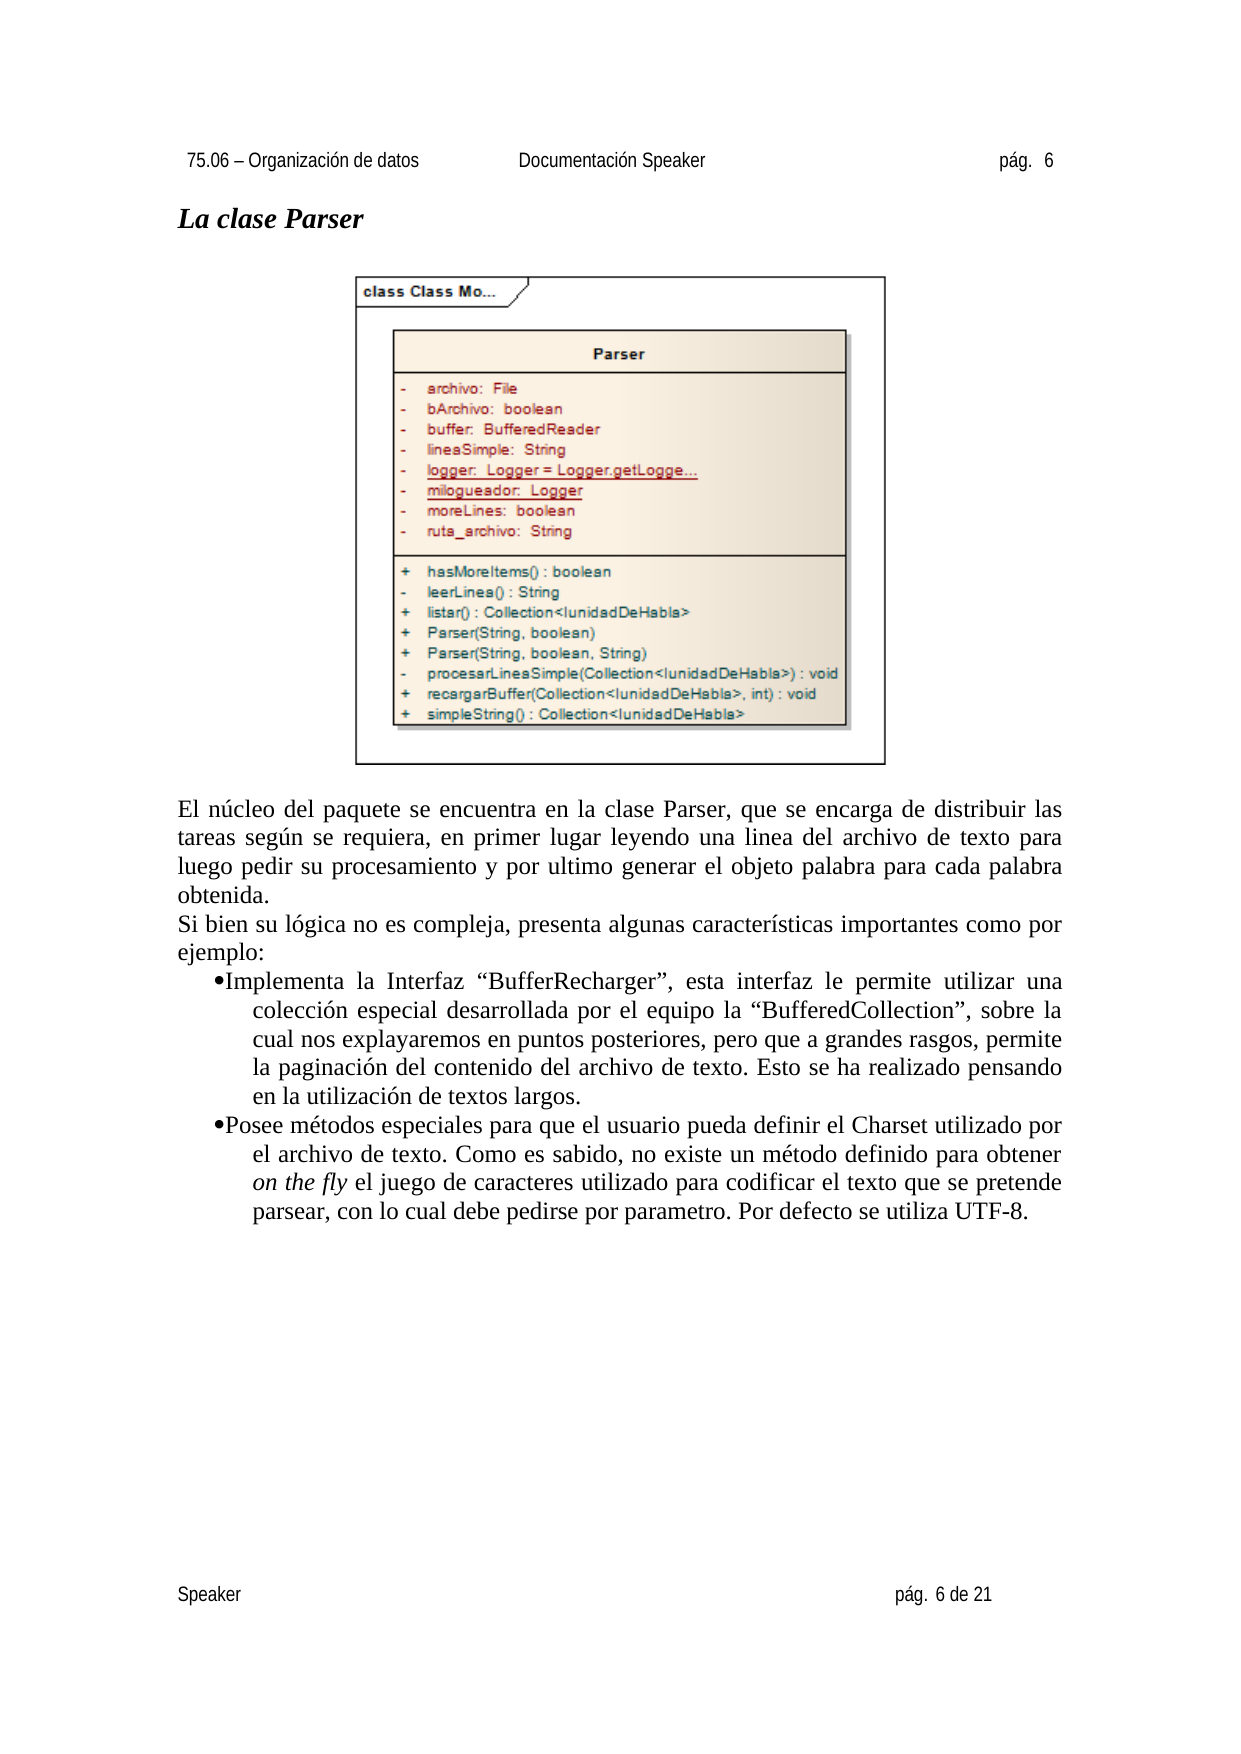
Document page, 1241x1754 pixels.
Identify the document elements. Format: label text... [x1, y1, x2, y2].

picture [354, 275, 886, 765]
list Posee métodos especiales para que el usuario pueda definir el Charset utilizado por el archivo de texto. Como es sabido, no existe un método definido para obtener on the fly el juego de caracteres utilizado para codificar el texto que se pretende parsear, con lo cual debe pedirse por parametro. Por defecto se utiliza UTF-8. [215, 1110, 1063, 1225]
subtitle La clase Parser [177, 201, 1063, 234]
text Si bien su lógica no es compleja, presenta algunas características importantes como por ejemplo: [177, 909, 1063, 966]
text El núcleo del paquete se encuentra en la clase Parser, que se encarga de distribuir las tareas según se requiera, en primer lugar leyendo una linea del archivo de texto para luego pedir su procesamiento y por ultimo generar el objeto palabra para cada palabra obtenida. [177, 794, 1063, 909]
list Implementa la Interfaz “BufferRecharger”, esta interfaz le permite utilizar una colección especial desarrollada por el equipo la “BufferedCollection”, sobre la cual nos explayaremos en puntos posteriores, pero que a grandes rasgos, permite la paginación del contenido del archivo de texto. Esto se ha realizado pensando en la utilización de textos largos. [215, 966, 1063, 1110]
